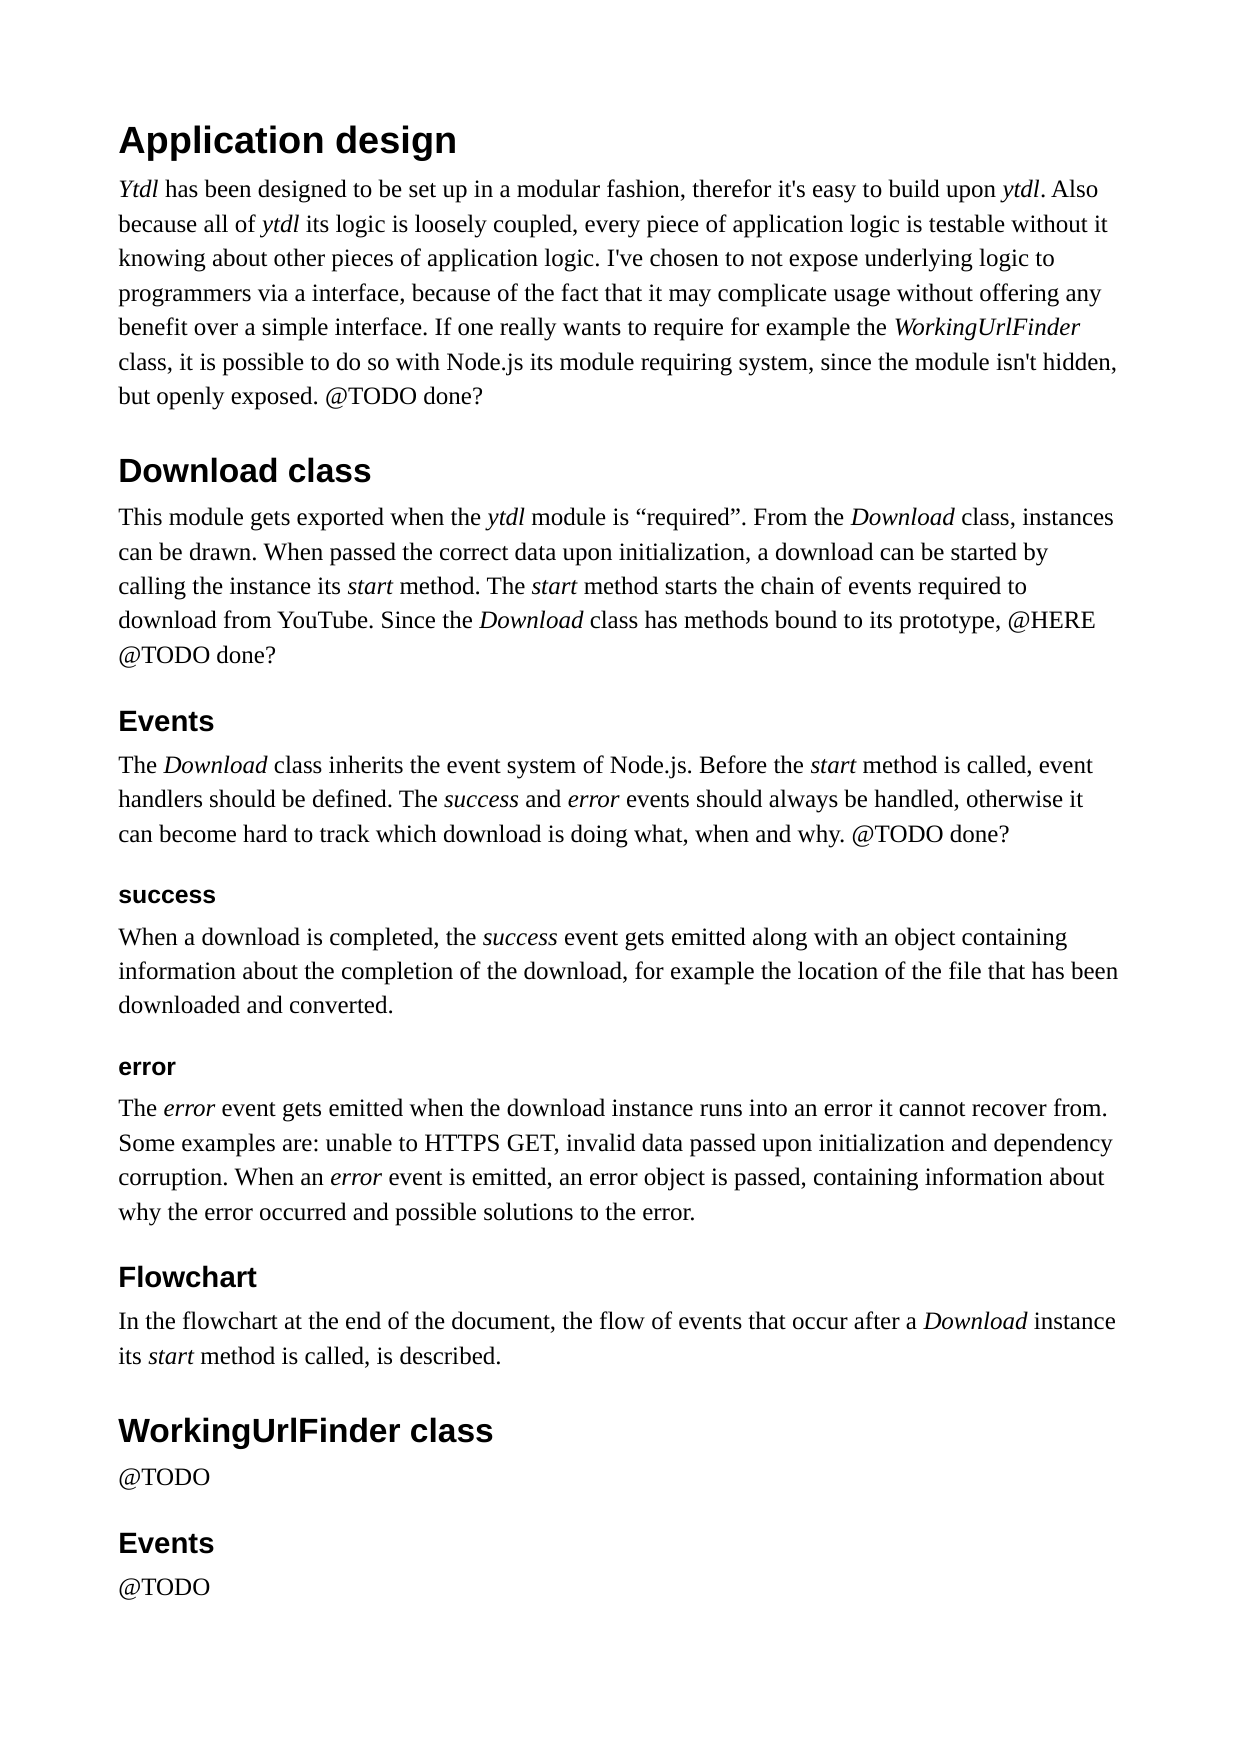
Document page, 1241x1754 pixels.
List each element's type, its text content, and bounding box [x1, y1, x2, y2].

text @TODO [118, 1572, 1122, 1601]
subtitle error [118, 1052, 1122, 1081]
subtitle success [118, 881, 1122, 909]
text @TODO [118, 1462, 1122, 1491]
text The Download class inherits the event system of Node.js. Before the start method is called, event handlers should be defined. The success and error events should always be handled, otherwise it can become hard to track which download is doing what, when and why. @TODO done? [118, 750, 1122, 848]
text In the flowchart at the end of the document, the flow of events that occur after a Download instance its start method is called, is described. [118, 1306, 1122, 1370]
subtitle Events [118, 704, 1122, 737]
text This module gets exported when the ytdl module is “required”. From the Download class, instances can be drawn. When passed the correct data upon initialization, a download can be started by calling the instance its start method. The start method starts the chain of events required to download from YouTube. Since the Download class has methods bound to its prototype, @HERE @TODO done? [118, 502, 1122, 669]
subtitle WorkingUrlFinder class [118, 1411, 1122, 1449]
text When a download is completed, the success event gets emitted along with an object containing information about the completion of the download, for example the location of the file that has been downloaded and converted. [118, 922, 1122, 1019]
text The error event gets emitted when the download instance runs into an error it cannot recover from. Some examples are: unable to HTTPS GET, invalid data passed upon initialization and dependency corruption. When an error event is emitted, an error object is passed, containing information about why the error occurred and possible solutions to the error. [118, 1093, 1122, 1225]
subtitle Application design [118, 118, 1122, 162]
text Ytdl has been designed to be set up in a modular fashion, therefor it's easy to build upon ytdl. Also because all of ytdl its logic is loosely coupled, every piece of application logic is testable without it knowing about other pieces of application logic. I've chosen to not expose underlying logic to programmers via a interface, because of the fact that it may complicate usage without offering any benefit over a simple interface. If one really wants to require for example the WorkingUrlFinder class, it is possible to do so with Node.js its module requiring system, since the module isn't hidden, but openly exposed. @TODO done? [118, 174, 1122, 410]
subtitle Flowchart [118, 1260, 1122, 1294]
subtitle Download class [118, 451, 1122, 490]
subtitle Events [118, 1526, 1122, 1559]
